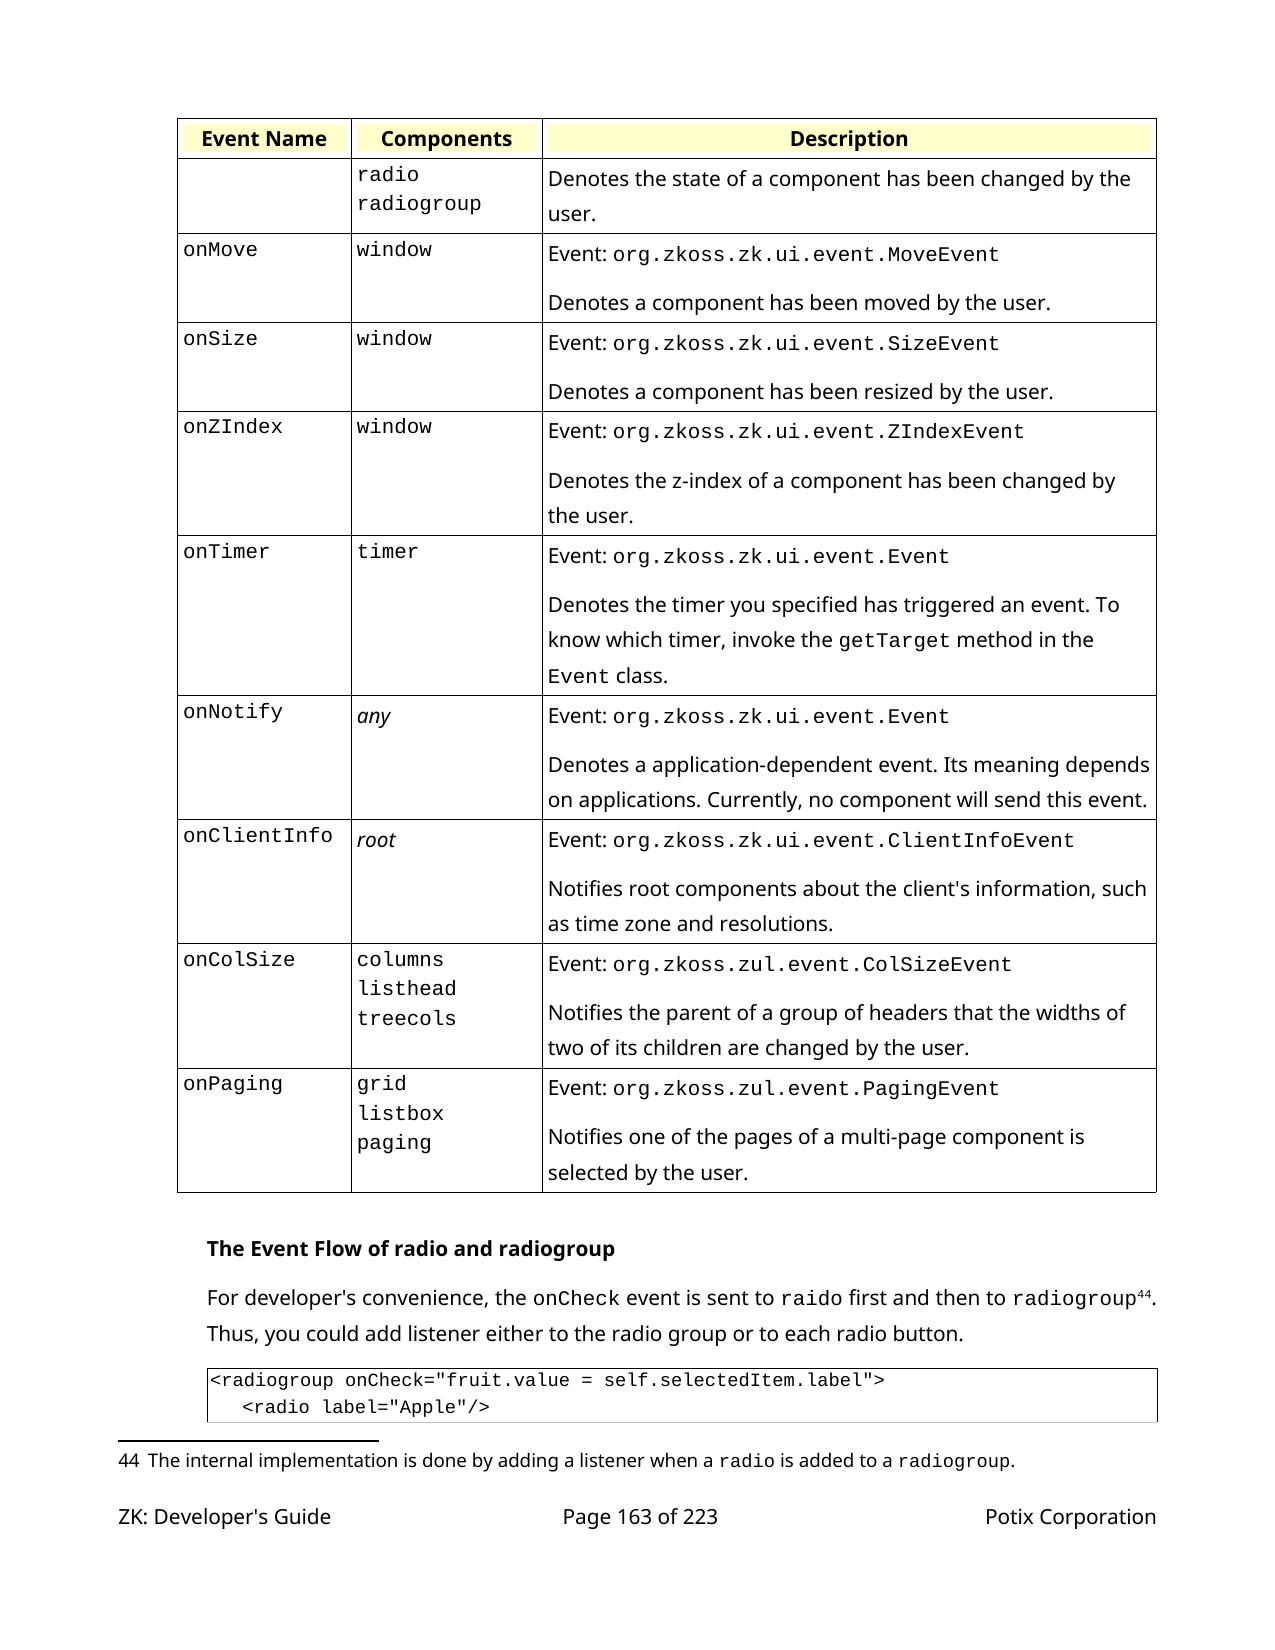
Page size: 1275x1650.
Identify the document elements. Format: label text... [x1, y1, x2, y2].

table_header Description [543, 119, 1156, 158]
table_header Event Name [178, 119, 351, 158]
text <radio label="Apple"/> [208, 1395, 1157, 1422]
table_cell Event: org.zkoss.zk.ui.event.MoveEvent Denotes a component has been moved by the user. [543, 234, 1156, 322]
table_cell Event: org.zkoss.zk.ui.event.Event Denotes a application-dependent event. Its meaning depends on applications. Currently, no component will send this event. [543, 696, 1156, 819]
table_cell Event: org.zkoss.zul.event.PagingEvent Notifies one of the pages of a multi-page component is selected by the user. [543, 1069, 1156, 1192]
text For developer's convenience, the onCheck event is sent to raido first and then to radiogroup. Thus, you could add listener either to the radio group or to each radio button. [207, 1283, 1157, 1347]
table_cell onTimer [178, 536, 351, 695]
table_cell radio radiogroup [352, 159, 542, 233]
table_cell onClientInfo [178, 820, 351, 943]
text The internal implementation is done by adding a listener when a radio is added to a radiogroup. [118, 1447, 1157, 1473]
table_cell onPaging [178, 1069, 351, 1192]
table_cell onMove [178, 234, 351, 322]
table_cell timer [352, 536, 542, 695]
table_cell window [352, 412, 542, 535]
table_cell onColSize [178, 944, 351, 1068]
table_header Components [352, 119, 542, 158]
table_cell Event: org.zkoss.zk.ui.event.SizeEvent Denotes a component has been resized by the user. [543, 323, 1156, 411]
table_cell onZIndex [178, 412, 351, 535]
table_cell window [352, 323, 542, 411]
table_cell onSize [178, 323, 351, 411]
table_cell Event: org.zkoss.zul.event.ColSizeEvent Notifies the parent of a group of headers that the widths of two of its children are changed by the user. [543, 944, 1156, 1068]
table_cell any [352, 696, 542, 819]
table_cell columns listhead treecols [352, 944, 542, 1068]
subtitle The Event Flow of radio and radiogroup [207, 1234, 1157, 1262]
table_cell Event: org.zkoss.zk.ui.event.ClientInfoEvent Notifies root components about the client's information, such as time zone and resolutions. [543, 820, 1156, 943]
table_cell onNotify [178, 696, 351, 819]
table_cell Event: org.zkoss.zk.ui.event.ZIndexEvent Denotes the z-index of a component has been changed by the user. [543, 412, 1156, 535]
table_cell root [352, 820, 542, 943]
table_cell [178, 159, 351, 233]
table_cell Denotes the state of a component has been changed by the user. [543, 159, 1156, 233]
table_cell grid listbox paging [352, 1069, 542, 1192]
text <radiogroup onCheck="fruit.value = self.selectedItem.label"> [208, 1369, 1157, 1392]
table_cell window [352, 234, 542, 322]
table_cell Event: org.zkoss.zk.ui.event.Event Denotes the timer you specified has triggered an event. To know which timer, invoke the getTarget method in the Event class. [543, 536, 1156, 695]
